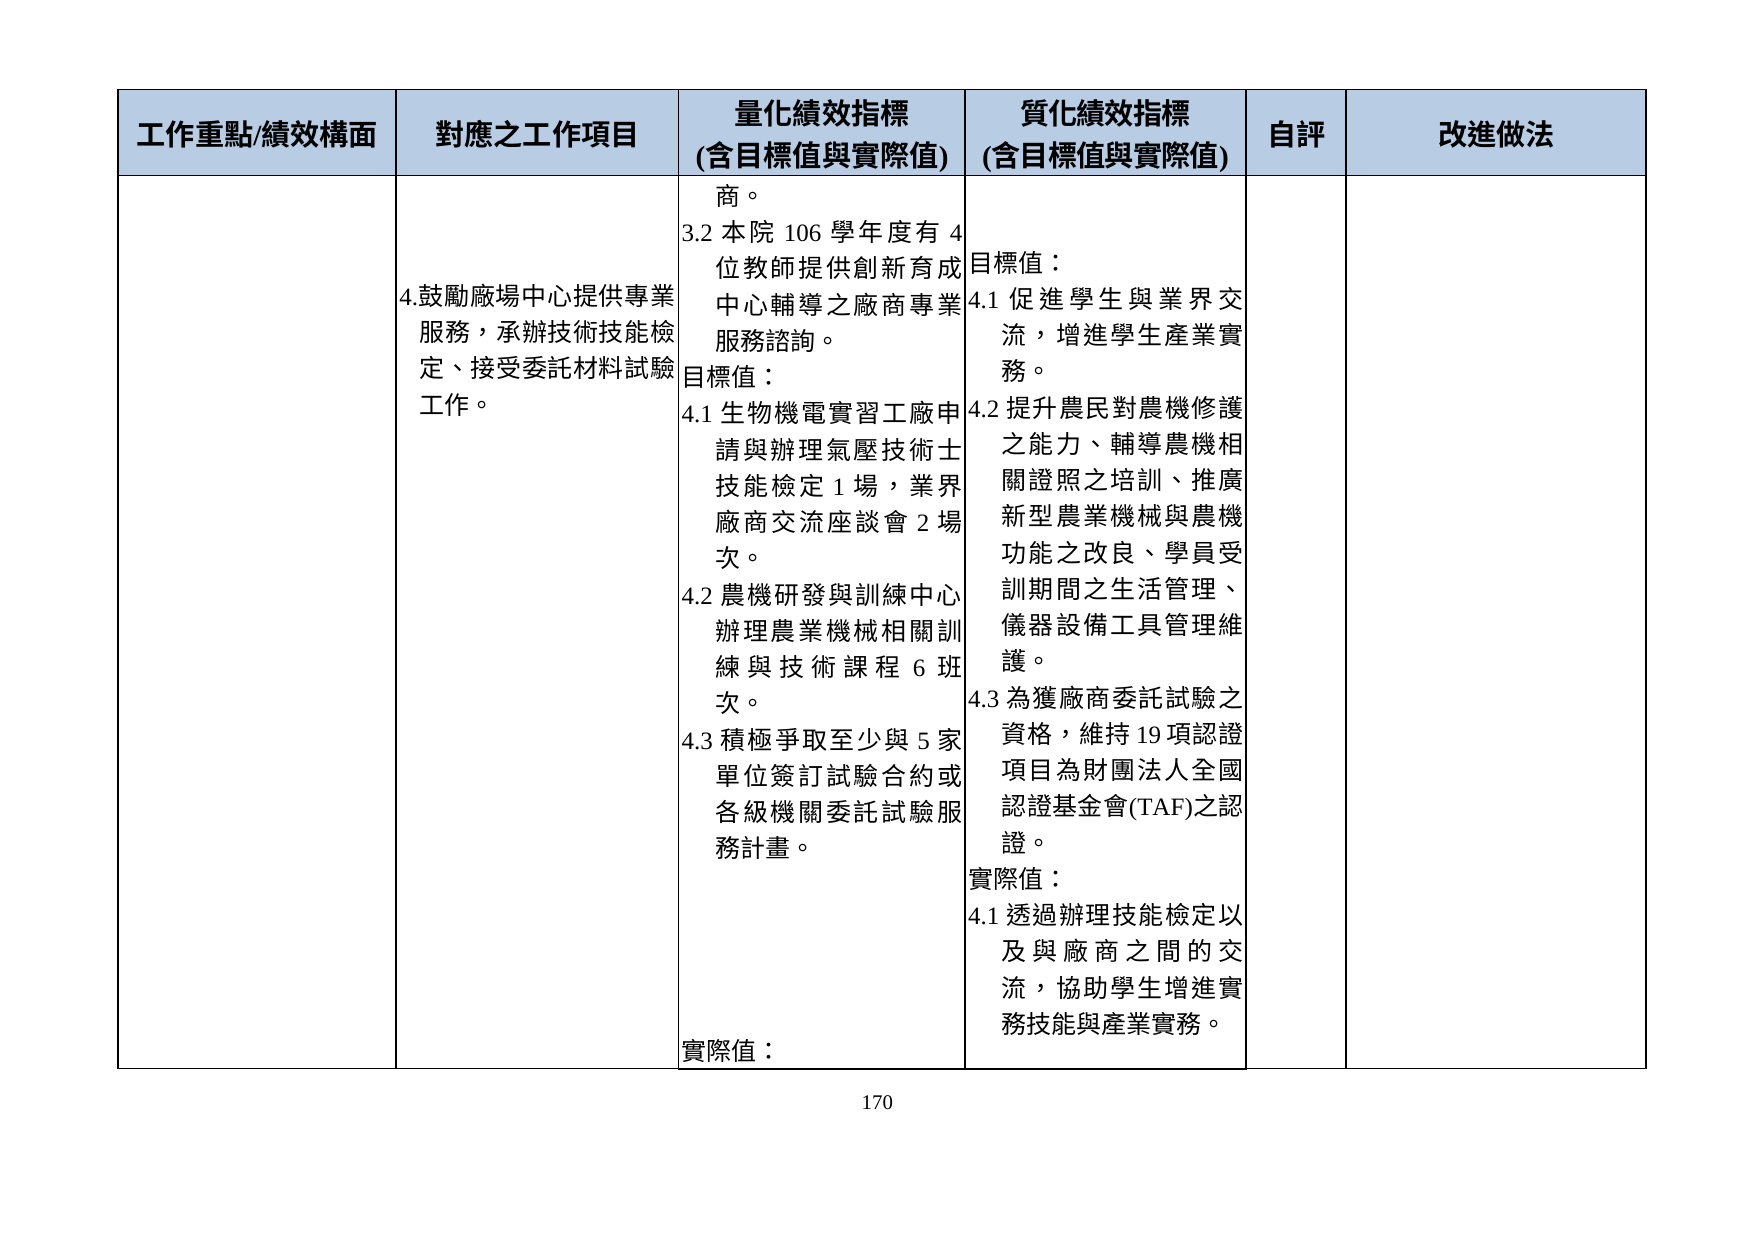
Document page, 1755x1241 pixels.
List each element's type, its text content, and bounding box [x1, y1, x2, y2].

table_cell [119, 176, 395, 1068]
table_header 質化績效指標 (含目標值與實際值) [966, 90, 1245, 175]
table_cell [1247, 176, 1345, 1068]
table_header 工作重點/績效構面 [119, 90, 395, 175]
table_cell 商。 3.2本院106學年度有4位教師提供創新育成中心輔導之廠商專業服務諮詢。 目標值： 4.1生物機電實習工廠申請與辦理氣壓技術士技能檢定1場，業界廠商交流座談會2場次。 4.2農機研發與訓練中心辦理農業機械相關訓練與技術課程6班次。 4.3積極爭取至少與5家單位簽訂試驗合約或各級機關委託試驗服務計畫。 實際值： [679, 176, 964, 1068]
table_cell 目標值： 4.1促進學生與業界交流，增進學生產業實務。 4.2提升農民對農機修護之能力、輔導農機相關證照之培訓、推廣新型農業機械與農機功能之改良、學員受訓期間之生活管理、儀器設備工具管理維護。 4.3為獲廠商委託試驗之資格，維持19項認證項目為財團法人全國認證基金會(TAF)之認證。 實際值： 4.1透過辦理技能檢定以及與廠商之間的交流，協助學生增進實務技能與產業實務。 [966, 176, 1245, 1068]
table_header 量化績效指標 (含目標值與實際值) [679, 90, 964, 175]
table_header 改進做法 [1347, 90, 1645, 175]
table_header 對應之工作項目 [397, 90, 678, 175]
table_cell [1347, 176, 1645, 1068]
table_cell 4.鼓勵廠場中心提供專業服務，承辦技術技能檢定、接受委託材料試驗工作。 [397, 176, 678, 1068]
table_header 自評 [1247, 90, 1345, 175]
